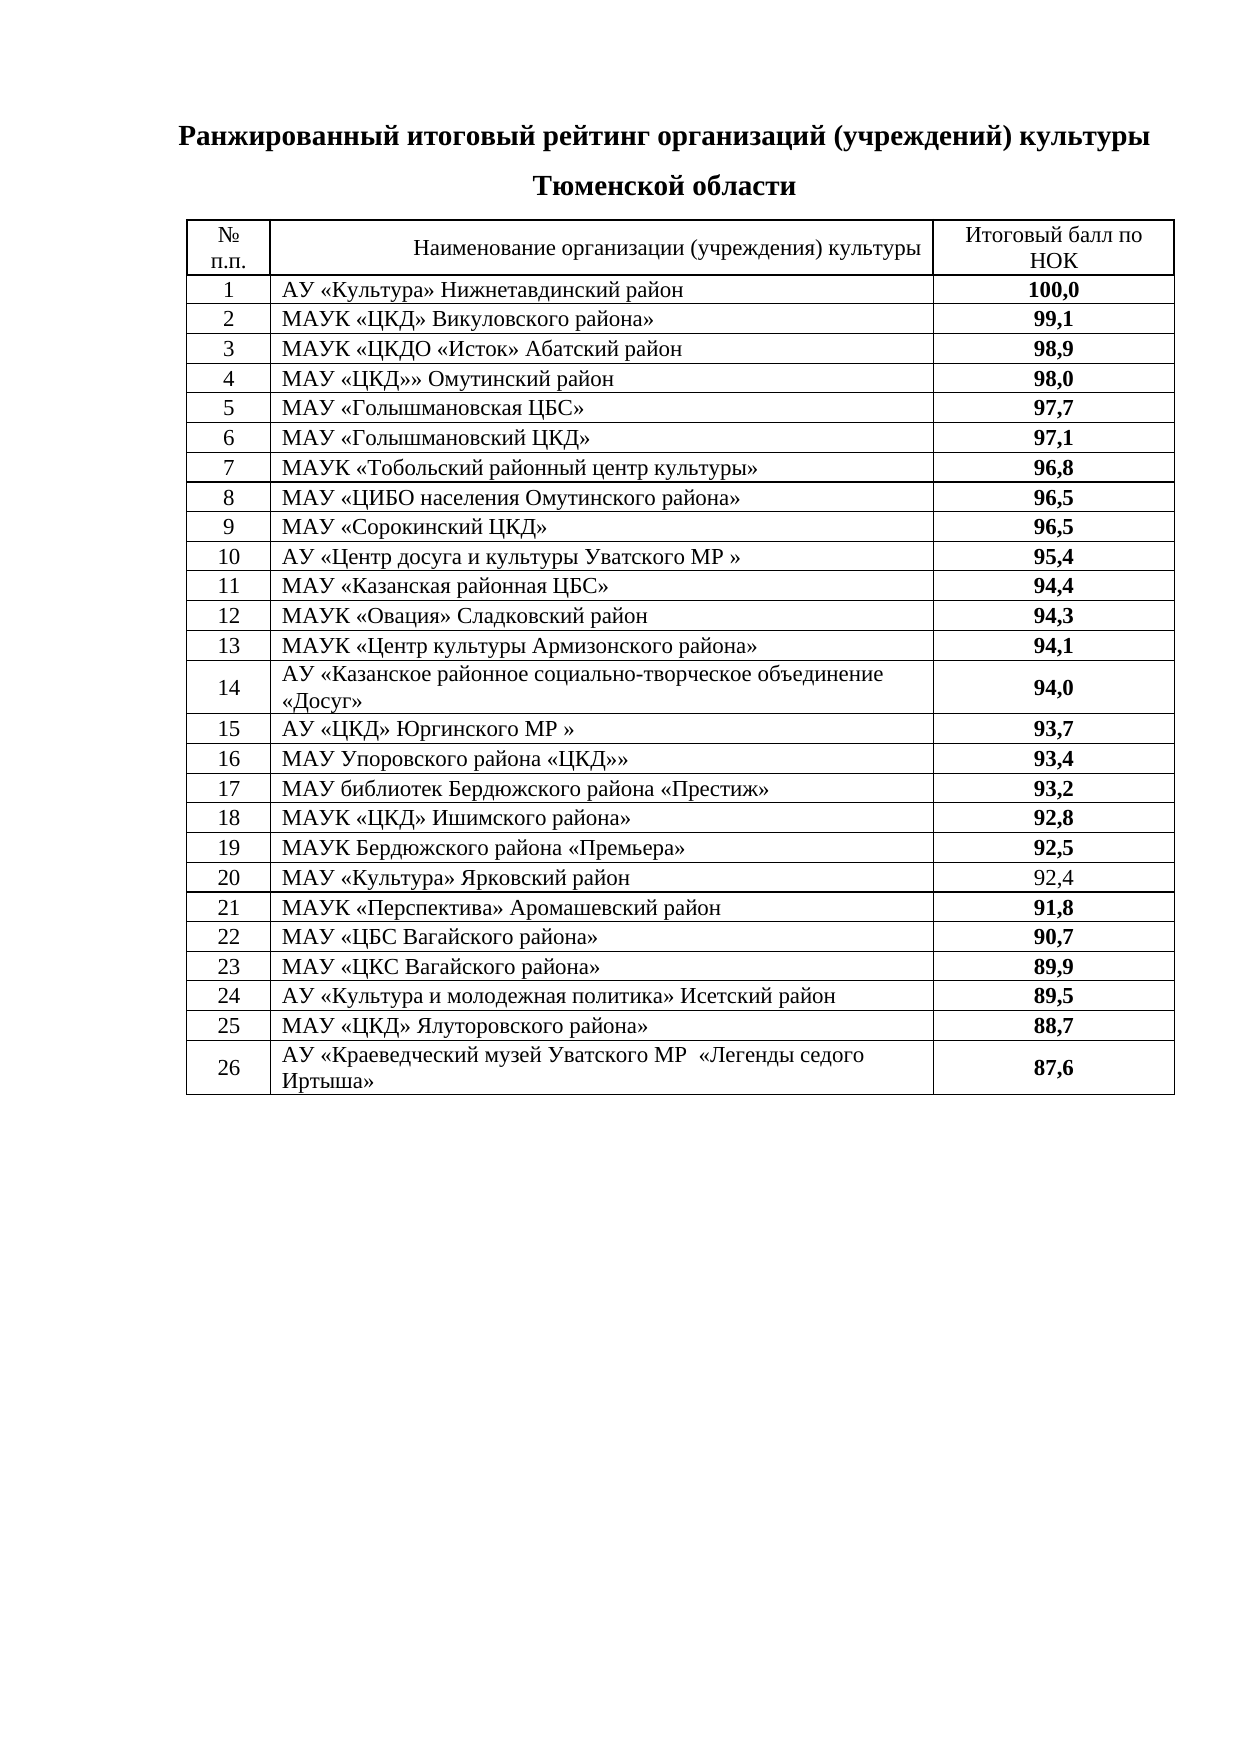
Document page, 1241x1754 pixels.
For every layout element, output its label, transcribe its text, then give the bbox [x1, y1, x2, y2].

table_cell 5 [187, 393, 270, 422]
subtitle Ранжированный итоговый рейтинг организаций (учреждений) культуры Тюменской области [177, 118, 1152, 202]
table_cell 2 [187, 304, 270, 333]
table_cell 19 [187, 833, 270, 862]
table_cell 87,6 [934, 1041, 1174, 1093]
table_cell МАУ «ЦКС Вагайского района» [271, 952, 933, 980]
table_cell МАУК «Овация» Сладковский район [271, 601, 933, 630]
table_cell 26 [187, 1041, 270, 1093]
table_cell 92,5 [934, 833, 1174, 862]
table_cell 99,1 [934, 304, 1174, 333]
table_cell МАУ «Культура» Ярковский район [271, 863, 933, 891]
table_cell 13 [187, 631, 270, 659]
table_cell 98,9 [934, 334, 1174, 363]
table_cell МАУ «ЦКД»» Омутинский район [271, 364, 933, 392]
table_cell АУ «Культура и молодежная политика» Исетский район [271, 981, 933, 1010]
table_cell 94,0 [934, 661, 1174, 713]
table_cell МАУ «ЦИБО населения Омутинского района» [271, 483, 933, 511]
table_cell АУ «Центр досуга и культуры Уватского МР » [271, 542, 933, 570]
table_cell 10 [187, 542, 270, 570]
table_cell МАУК «ЦКДО «Исток» Абатский район [271, 334, 933, 363]
table_cell 20 [187, 863, 270, 891]
table_cell МАУ «Сорокинский ЦКД» [271, 512, 933, 541]
table_cell 16 [187, 744, 270, 773]
table_cell 93,2 [934, 774, 1174, 802]
table_cell МАУ «Голышмановский ЦКД» [271, 423, 933, 452]
table_cell АУ «Казанское районное социально-творческое объединение «Досуг» [271, 661, 933, 713]
table_cell 89,9 [934, 952, 1174, 980]
table_cell 17 [187, 774, 270, 802]
table_header № п.п. [188, 221, 269, 273]
table_cell 96,5 [934, 483, 1174, 511]
table_cell 18 [187, 803, 270, 832]
table_cell МАУ Упоровского района «ЦКД»» [271, 744, 933, 773]
table_cell 12 [187, 601, 270, 630]
table_cell 3 [187, 334, 270, 363]
table_cell 97,1 [934, 423, 1174, 452]
table_cell 93,4 [934, 744, 1174, 773]
table_cell 94,3 [934, 601, 1174, 630]
table_cell МАУ «Казанская районная ЦБС» [271, 571, 933, 600]
table_cell МАУК «ЦКД» Ишимского района» [271, 803, 933, 832]
table_cell 21 [187, 893, 270, 921]
table_cell 22 [187, 922, 270, 951]
table_cell 100,0 [934, 276, 1174, 303]
table_cell МАУК «Перспектива» Аромашевский район [271, 893, 933, 921]
table_cell МАУК «ЦКД» Викуловского района» [271, 304, 933, 333]
table_cell 4 [187, 364, 270, 392]
table_cell МАУК Бердюжского района «Премьера» [271, 833, 933, 862]
table_cell 11 [187, 571, 270, 600]
table_cell МАУК «Тобольский районный центр культуры» [271, 453, 933, 481]
table_cell МАУ «Голышмановская ЦБС» [271, 393, 933, 422]
table_cell 25 [187, 1011, 270, 1040]
table_cell 1 [187, 276, 270, 303]
table_cell 23 [187, 952, 270, 980]
table_header Итоговый балл по НОК [934, 221, 1173, 273]
table_cell 88,7 [934, 1011, 1174, 1040]
table_cell МАУ «ЦБС Вагайского района» [271, 922, 933, 951]
table_cell 97,7 [934, 393, 1174, 422]
table_cell 94,4 [934, 571, 1174, 600]
table_cell МАУК «Центр культуры Армизонского района» [271, 631, 933, 659]
table_cell АУ «ЦКД» Юргинского МР » [271, 714, 933, 743]
table_cell МАУ «ЦКД» Ялуторовского района» [271, 1011, 933, 1040]
table_cell 7 [187, 453, 270, 481]
table_cell 96,8 [934, 453, 1174, 481]
table_cell 96,5 [934, 512, 1174, 541]
table_cell 89,5 [934, 981, 1174, 1010]
table_cell 94,1 [934, 631, 1174, 659]
table_cell АУ «Краеведческий музей Уватского МР «Легенды седого Иртыша» [271, 1041, 933, 1093]
table_cell 14 [187, 661, 270, 713]
table_cell 92,8 [934, 803, 1174, 832]
table_header Наименование организации (учреждения) культуры [271, 221, 932, 273]
table_cell 98,0 [934, 364, 1174, 392]
table_cell 92,4 [934, 863, 1174, 891]
table_cell 90,7 [934, 922, 1174, 951]
table_cell 93,7 [934, 714, 1174, 743]
table_cell 8 [187, 483, 270, 511]
table_cell 91,8 [934, 893, 1174, 921]
table_cell 9 [187, 512, 270, 541]
table_cell 95,4 [934, 542, 1174, 570]
table_cell МАУ библиотек Бердюжского района «Престиж» [271, 774, 933, 802]
table_cell 15 [187, 714, 270, 743]
table_cell 24 [187, 981, 270, 1010]
table_cell АУ «Культура» Нижнетавдинский район [271, 276, 933, 303]
table_cell 6 [187, 423, 270, 452]
